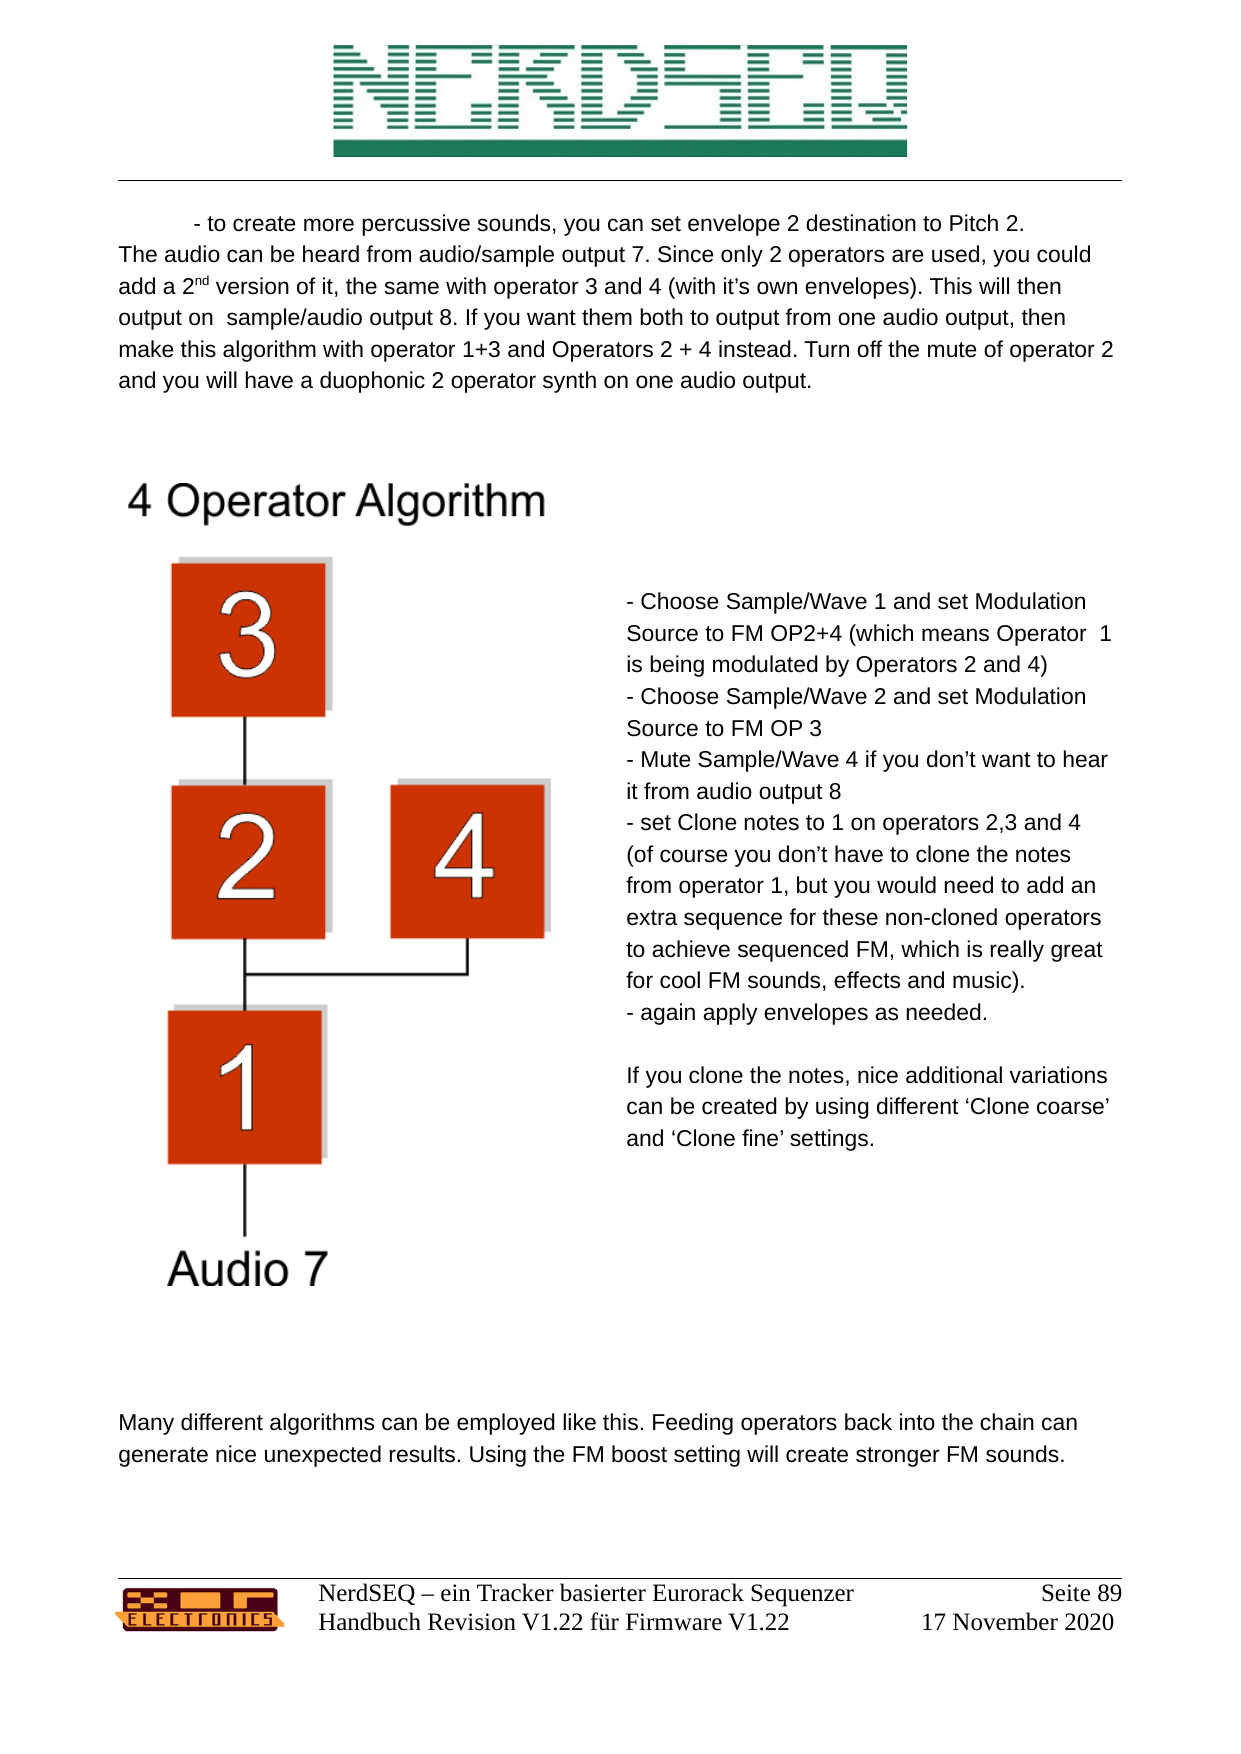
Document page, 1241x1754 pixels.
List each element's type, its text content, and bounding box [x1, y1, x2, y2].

text - Choose Sample/Wave 2 and set Modulation Source to FM OP 3 [552, 683, 1122, 741]
text If you clone the notes, nice additional variations can be created by using different ‘Clone coarse’ and ‘Clone fine’ settings. [552, 1062, 1122, 1151]
text - set Clone notes to 1 on operators 2,3 and 4 [552, 809, 1122, 836]
text - Mute Sample/Wave 4 if you don’t want to hear it from audio output 8 [552, 746, 1122, 804]
text - Choose Sample/Wave 1 and set Modulation Source to FM OP2+4 (which means Operator 1 is being modulated by Operators 2 and 4) [552, 588, 1122, 678]
text - to create more percussive sounds, you can set envelope 2 destination to Pitch 2. [193, 209, 1122, 236]
text The audio can be heard from audio/sample output 7. Since only 2 operators are used, you could add a 2nd version of it, the same with operator 3 and 4 (with it’s own envelopes). This will then output on sample/audio output 8. If you want them both to output from one audio output, then make this algorithm with operator 1+3 and Operators 2 + 4 instead. Turn off the mute of operator 2 and you will have a duophonic 2 operator synth on one audio output. [118, 241, 1122, 394]
text Many different algorithms can be employed like this. Feeding operators back into the chain can generate nice unexpected results. Using the FM boost setting will create stronger FM sounds. [118, 1409, 1122, 1467]
text (of course you don’t have to clone the notes from operator 1, but you would need to add an extra sequence for these non-cloned operators to achieve sequenced FM, which is really great for cool FM sounds, effects and music). [552, 841, 1122, 993]
picture [333, 45, 908, 157]
picture [128, 483, 552, 1286]
text - again apply envelopes as needed. [552, 999, 1122, 1025]
picture [115, 1584, 285, 1634]
